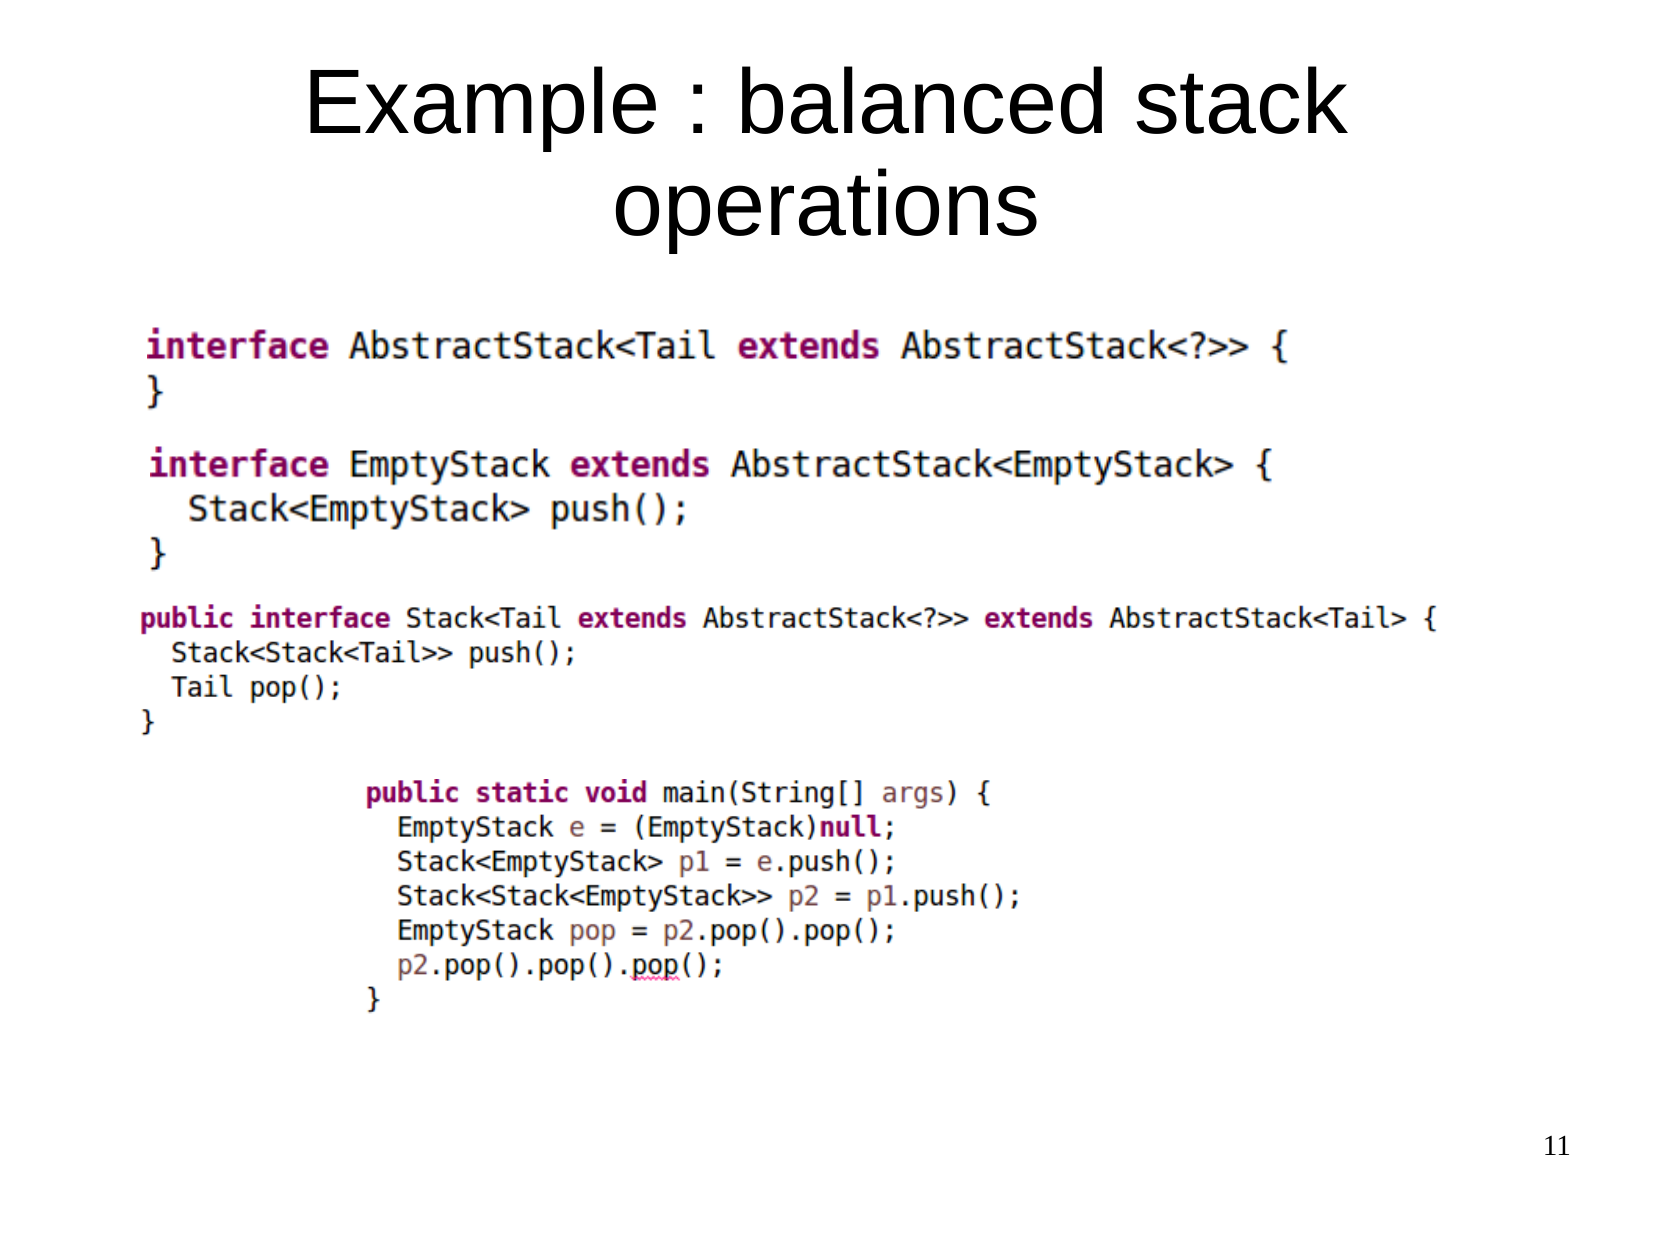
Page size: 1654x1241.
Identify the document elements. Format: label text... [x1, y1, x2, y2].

picture [358, 779, 1032, 1023]
picture [150, 439, 1282, 574]
picture [147, 322, 1304, 425]
picture [137, 603, 1444, 744]
list [82, 290, 1571, 1010]
title Example : balanced stack operations [82, 49, 1571, 257]
